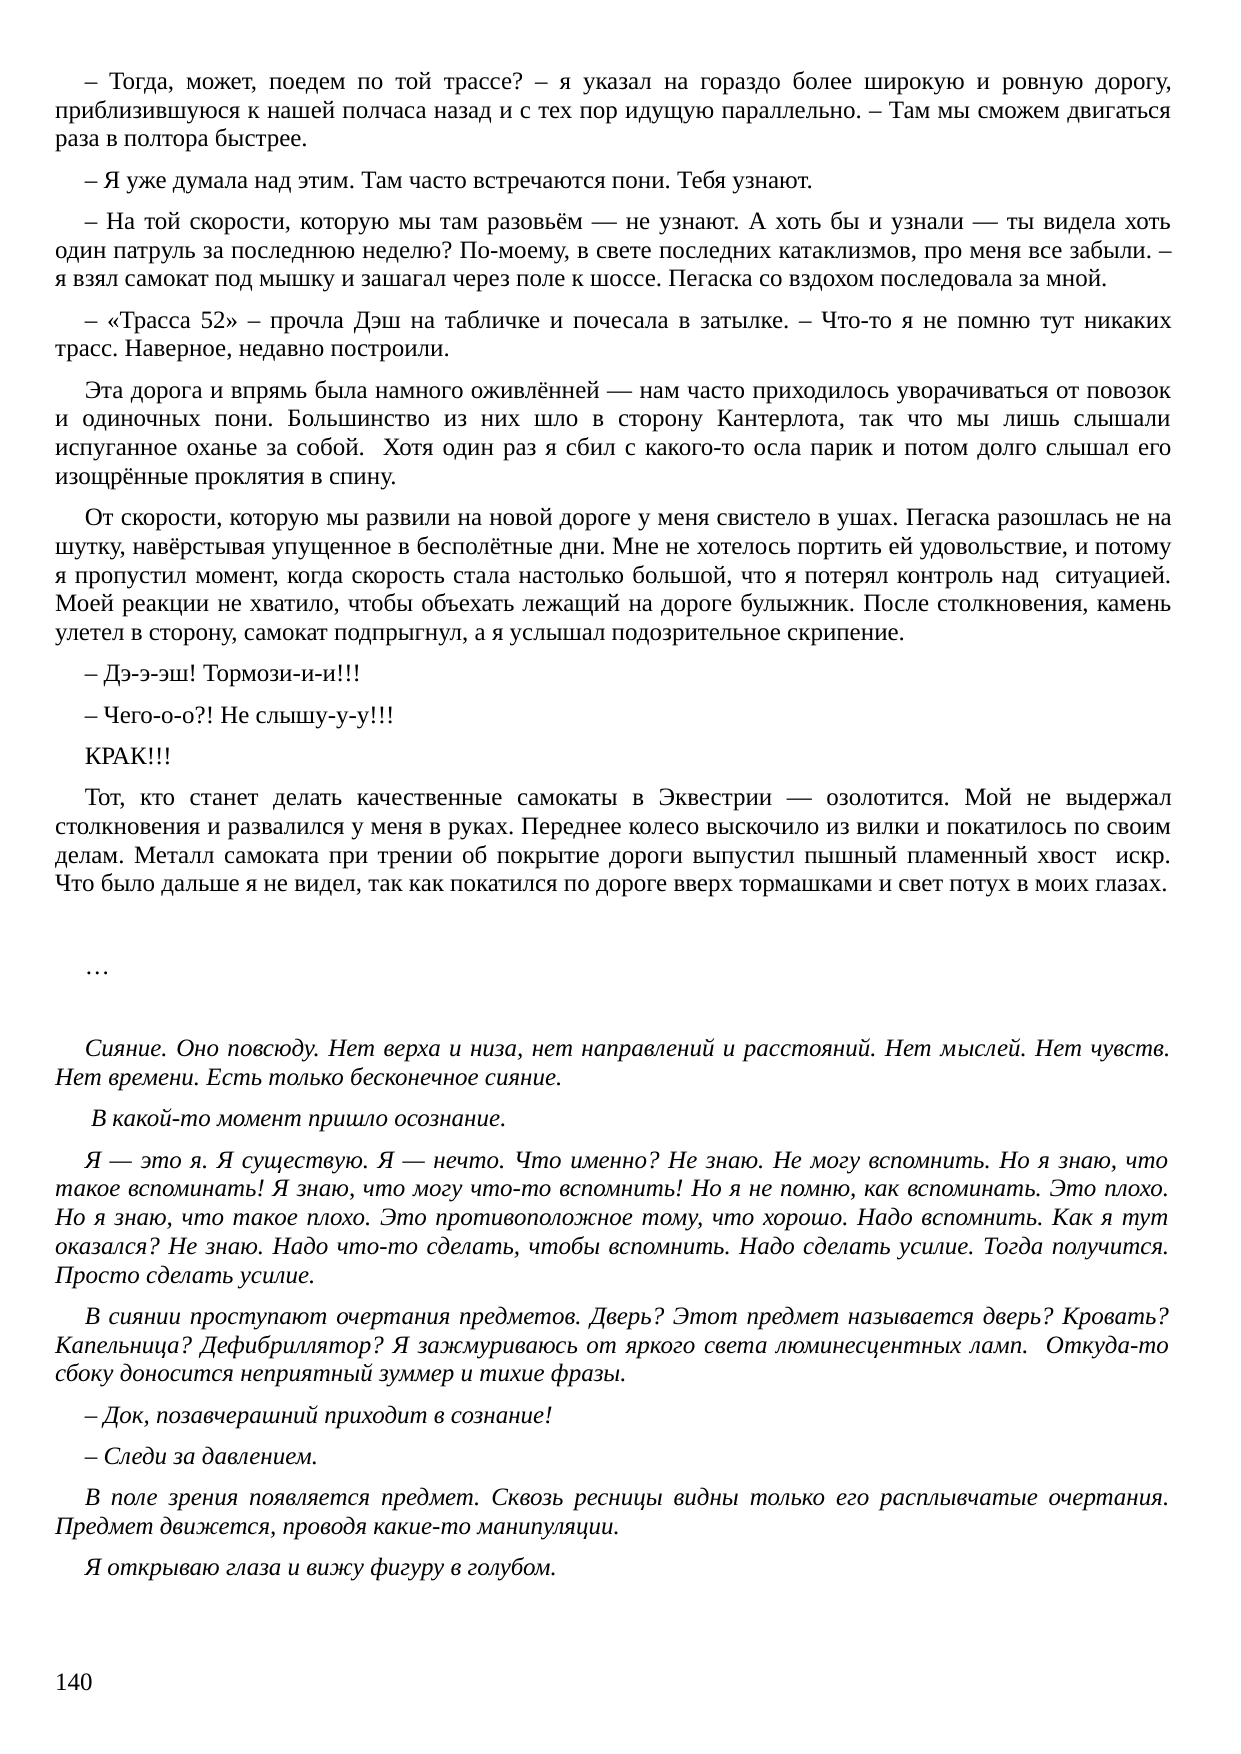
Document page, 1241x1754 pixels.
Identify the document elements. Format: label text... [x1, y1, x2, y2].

text – На той скорости, которую мы там разовьём — не узнают. А хоть бы и узнали — ты видела хоть один патруль за последнюю неделю? По-моему, в свете последних катаклизмов, про меня все забыли. – я взял самокат под мышку и зашагал через поле к шоссе. Пегаска со вздохом последовала за мной. [55, 206, 1173, 292]
text Сияние. Оно повсюду. Нет верха и низа, нет направлений и расстояний. Нет мыслей. Нет чувств. Нет времени. Есть только бесконечное сияние. [55, 1033, 1173, 1091]
text Эта дорога и впрямь была намного оживлённей — нам часто приходилось уворачиваться от повозок и одиночных пони. Большинство из них шло в сторону Кантерлота, так что мы лишь слышали испуганное оханье за собой. Хотя один раз я сбил с какого-то осла парик и потом долго слышал его изощрённые проклятия в спину. [55, 375, 1173, 490]
text – Дэ-э-эш! Тормози-и-и!!! [55, 658, 1173, 687]
text В какой-то момент пришло осознание. [55, 1103, 1173, 1132]
text – «Трасса 52» – прочла Дэш на табличке и почесала в затылке. – Что-то я не помню тут никаких трасс. Наверное, недавно построили. [55, 305, 1173, 362]
text – Тогда, может, поедем по той трассе? – я указал на гораздо более широкую и ровную дорогу, приблизившуюся к нашей полчаса назад и с тех пор идущую параллельно. – Там мы сможем двигаться раза в полтора быстрее. [55, 66, 1173, 152]
text – Я уже думала над этим. Там часто встречаются пони. Тебя узнают. [55, 165, 1173, 193]
text В сиянии проступают очертания предметов. Дверь? Этот предмет называется дверь? Кровать? Капельница? Дефибриллятор? Я зажмуриваюсь от яркого света люминесцентных ламп. Откуда-то сбоку доносится неприятный зуммер и тихие фразы. [55, 1301, 1173, 1387]
text От скорости, которую мы развили на новой дороге у меня свистело в ушах. Пегаска разошлась не на шутку, навёрстывая упущенное в бесполётные дни. Мне не хотелось портить ей удовольствие, и потому я пропустил момент, когда скорость стала настолько большой, что я потерял контроль над ситуацией. Моей реакции не хватило, чтобы объехать лежащий на дороге булыжник. После столкновения, камень улетел в сторону, самокат подпрыгнул, а я услышал подозрительное скрипение. [55, 502, 1173, 646]
text В поле зрения появляется предмет. Сквозь ресницы видны только его расплывчатые очертания. Предмет движется, проводя какие-то манипуляции. [55, 1482, 1173, 1540]
text – Следи за давлением. [55, 1441, 1173, 1470]
text Тот, кто станет делать качественные самокаты в Эквестрии — озолотится. Мой не выдержал столкновения и развалился у меня в руках. Переднее колесо выскочило из вилки и покатилось по своим делам. Металл самоката при трении об покрытие дороги выпустил пышный пламенный хвост искр. Что было дальше я не видел, так как покатился по дороге вверх тормашками и свет потух в моих глазах. [55, 782, 1173, 897]
text – Док, позавчерашний приходит в сознание! [55, 1400, 1173, 1428]
text … [55, 951, 1173, 980]
text Я открываю глаза и вижу фигуру в голубом. [55, 1552, 1173, 1581]
text – Чего-о-о?! Не слышу-у-у!!! [55, 700, 1173, 728]
text КРАК!!! [55, 741, 1173, 770]
text Я — это я. Я существую. Я — нечто. Что именно? Не знаю. Не могу вспомнить. Но я знаю, что такое вспоминать! Я знаю, что могу что-то вспомнить! Но я не помню, как вспоминать. Это плохо. Но я знаю, что такое плохо. Это противоположное тому, что хорошо. Надо вспомнить. Как я тут оказался? Не знаю. Надо что-то сделать, чтобы вспомнить. Надо сделать усилие. Тогда получится. Просто сделать усилие. [55, 1145, 1173, 1288]
